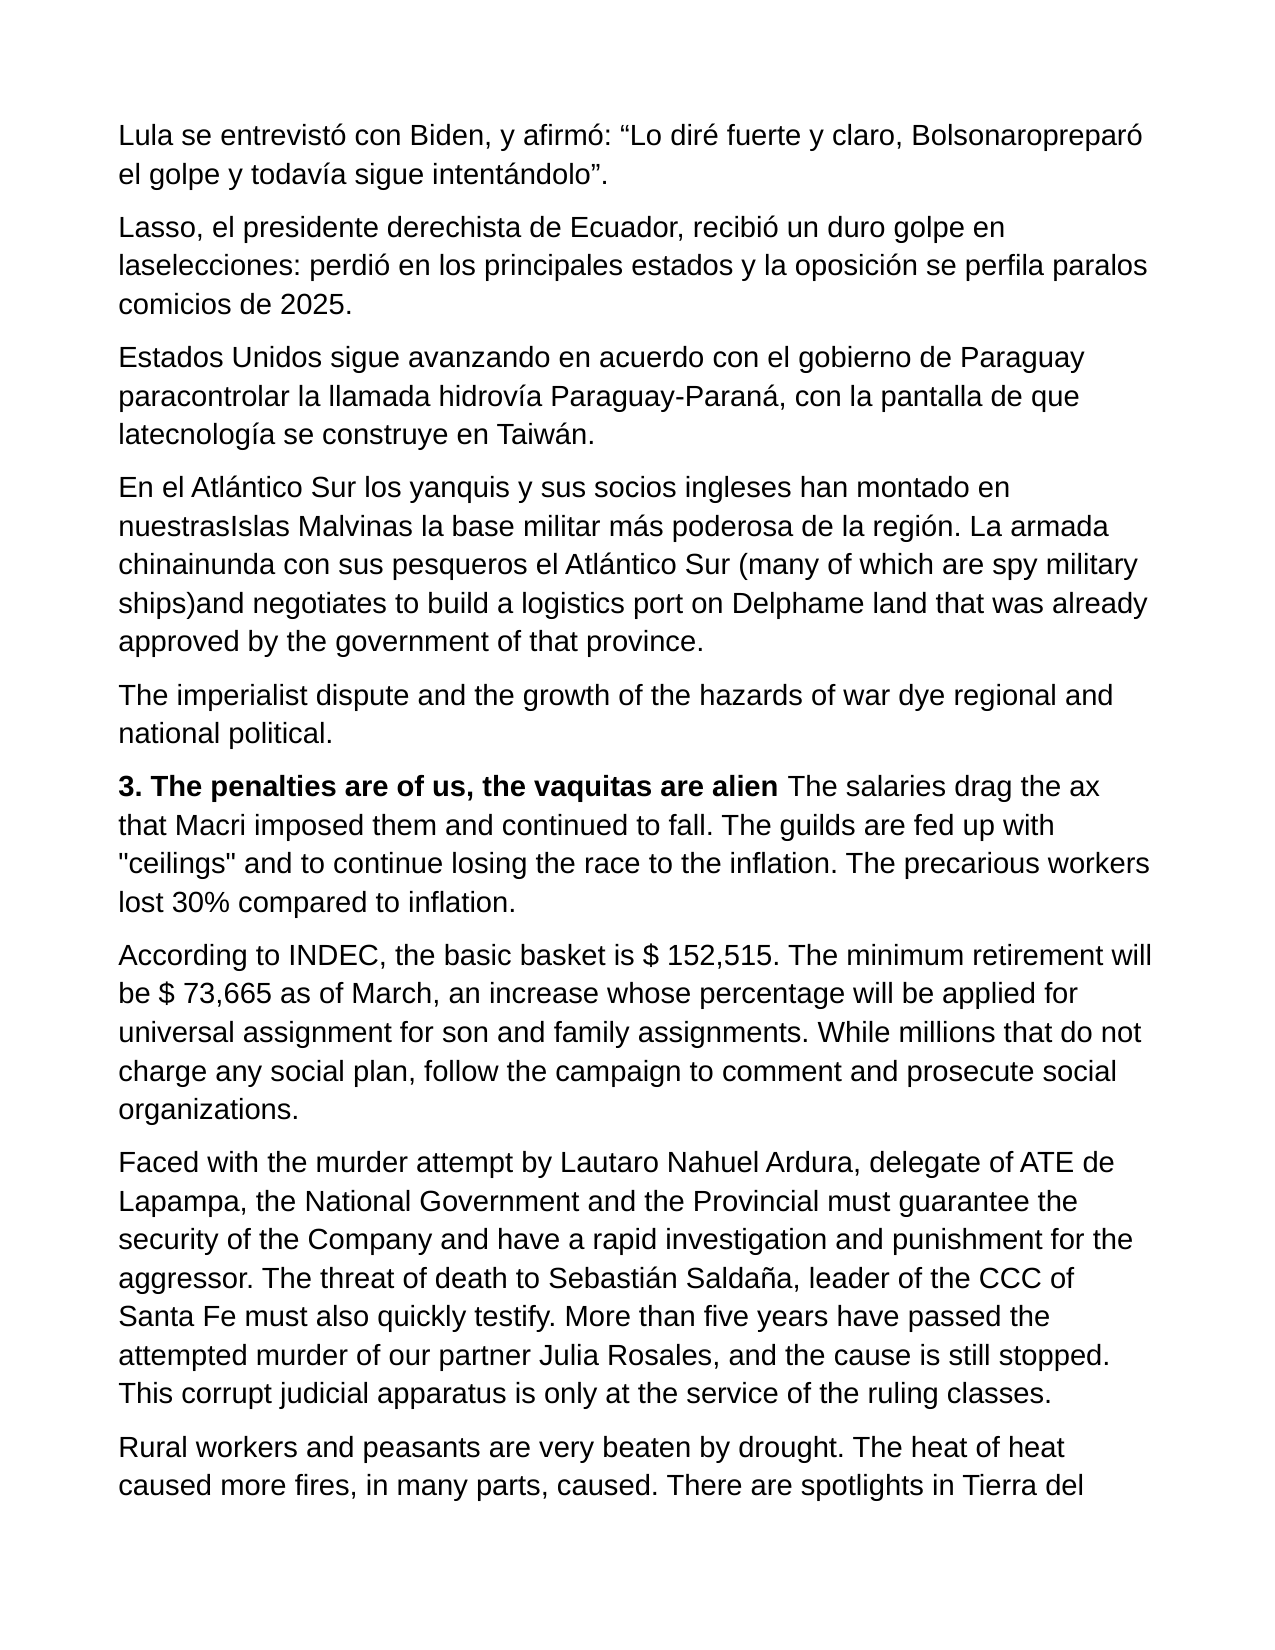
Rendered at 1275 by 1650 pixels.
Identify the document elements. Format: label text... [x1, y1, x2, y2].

text Rural workers and peasants are very beaten by drought. The heat of heat caused more fires, in many parts, caused. There are spotlights in Tierra del [118, 1429, 1157, 1502]
text Faced with the murder attempt by Lautaro Nahuel Ardura, delegate of ATE de Lapampa, the National Government and the Provincial must guarantee the security of the Company and have a rapid investigation and punishment for the aggressor. The threat of death to Sebastián Saldaña, leader of the CCC of Santa Fe must also quickly testify. More than five years have passed the attempted murder of our partner Julia Rosales, and the cause is still stopped. This corrupt judicial apparatus is only at the service of the ruling classes. [118, 1145, 1157, 1410]
text Estados Unidos sigue avanzando en acuerdo con el gobierno de Paraguay paracontrolar la llamada hidrovía Paraguay-Paraná, con la pantalla de que latecnología se construye en Taiwán. [118, 340, 1157, 451]
text Lula se entrevistó con Biden, y afirmó: “Lo diré fuerte y claro, Bolsonaropreparó el golpe y todavía sigue intentándolo”. [118, 118, 1157, 190]
text Lasso, el presidente derechista de Ecuador, recibió un duro golpe en laselecciones: perdió en los principales estados y la oposición se perfila paralos comicios de 2025. [118, 210, 1157, 320]
text According to INDEC, the basic basket is $ 152,515. The minimum retirement will be $ 73,665 as of March, an increase whose percentage will be applied for universal assignment for son and family assignments. While millions that do not charge any social plan, follow the campaign to comment and prosecute social organizations. [118, 938, 1157, 1126]
text 3. The penalties are of us, the vaquitas are alien The salaries drag the ax that Macri imposed them and continued to fall. The guilds are fed up with "ceilings" and to continue losing the race to the inflation. The precarious workers lost 30% compared to inflation. [118, 769, 1157, 918]
text The imperialist dispute and the growth of the hazards of war dye regional and national political. [118, 677, 1157, 749]
text En el Atlántico Sur los yanquis y sus socios ingleses han montado en nuestrasIslas Malvinas la base militar más poderosa de la región. La armada chinainunda con sus pesqueros el Atlántico Sur (many of which are spy military ships)and negotiates to build a logistics port on Delphame land that was already approved by the government of that province. [118, 470, 1157, 658]
